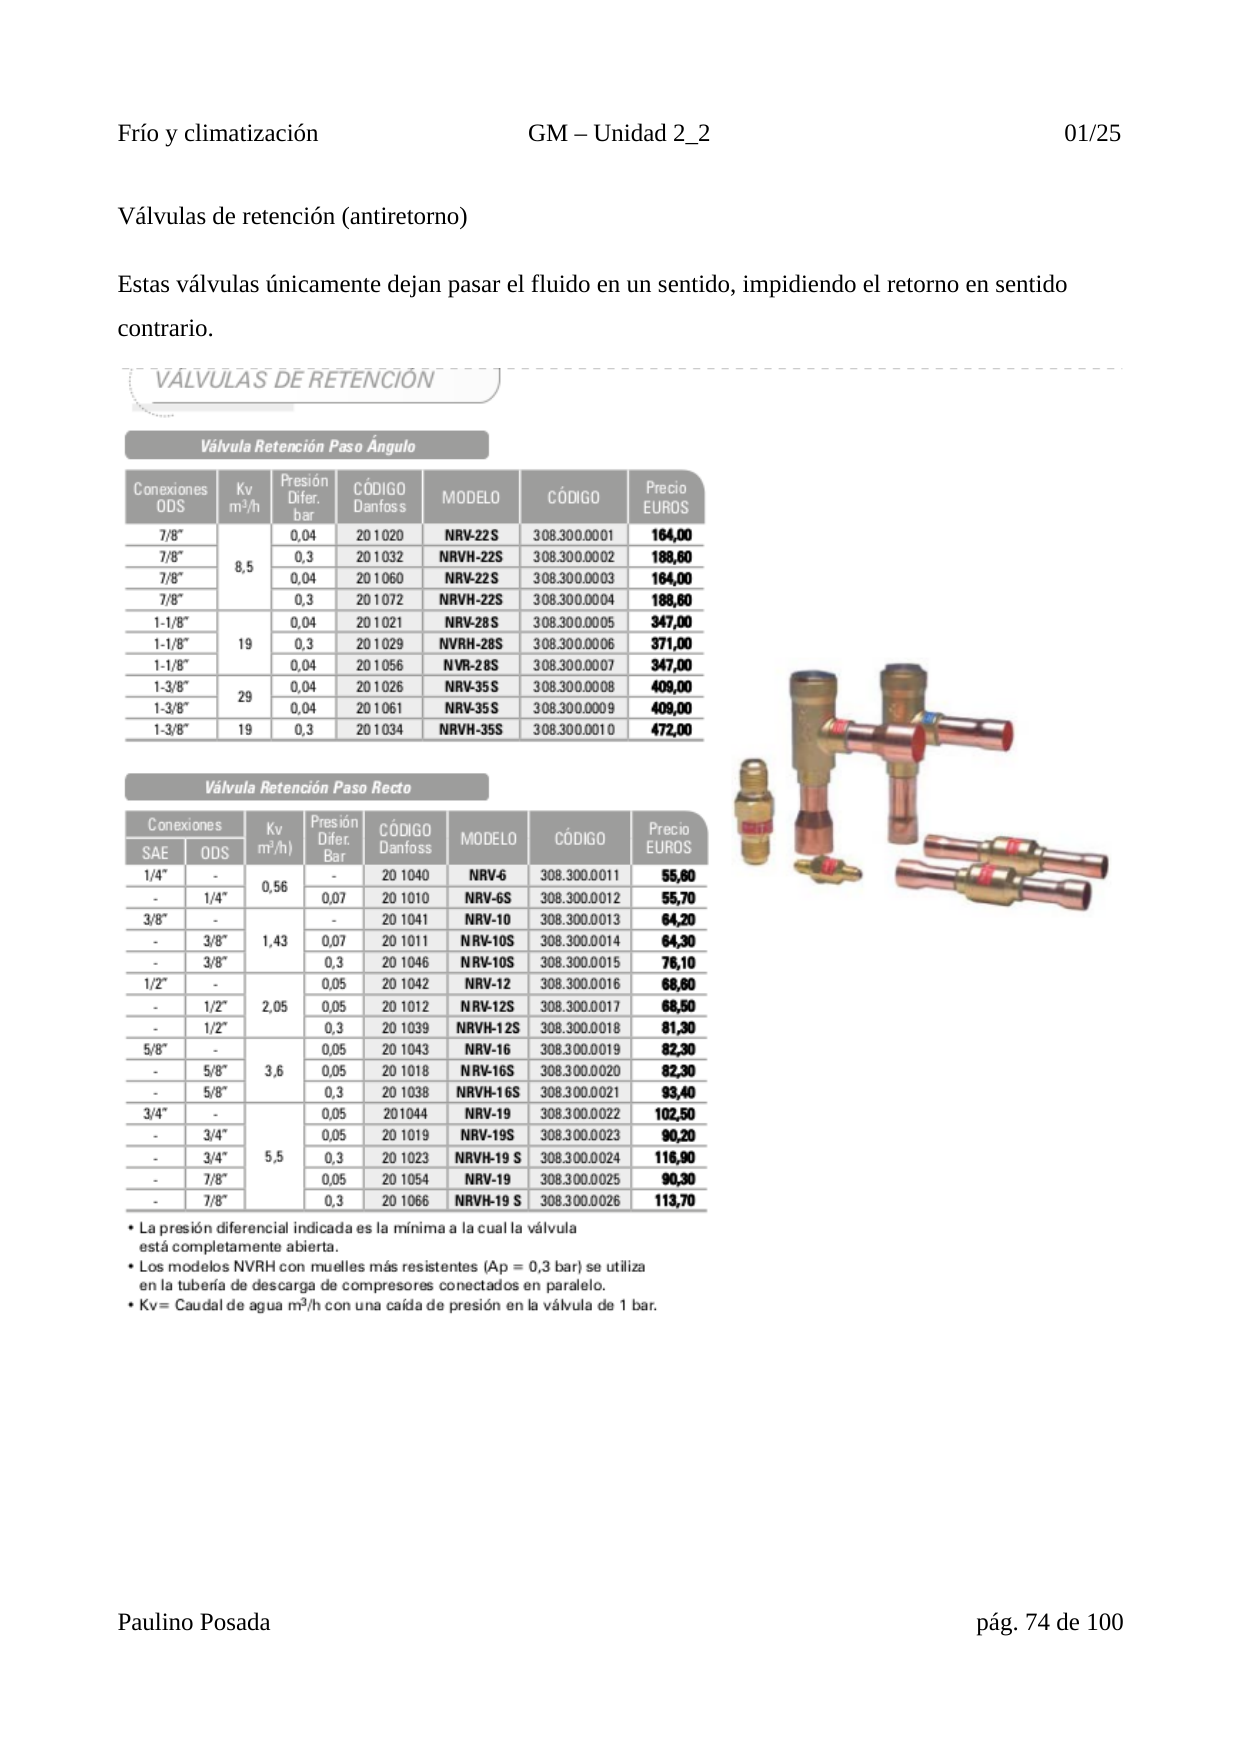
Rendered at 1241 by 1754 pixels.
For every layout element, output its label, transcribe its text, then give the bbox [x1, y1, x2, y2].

picture [118, 368, 1123, 1319]
text Estas válvulas únicamente dejan pasar el fluido en un sentido, impidiendo el retorno en sentido contrario. [117, 269, 1123, 341]
text Válvulas de retención (antiretorno) [117, 201, 1123, 230]
